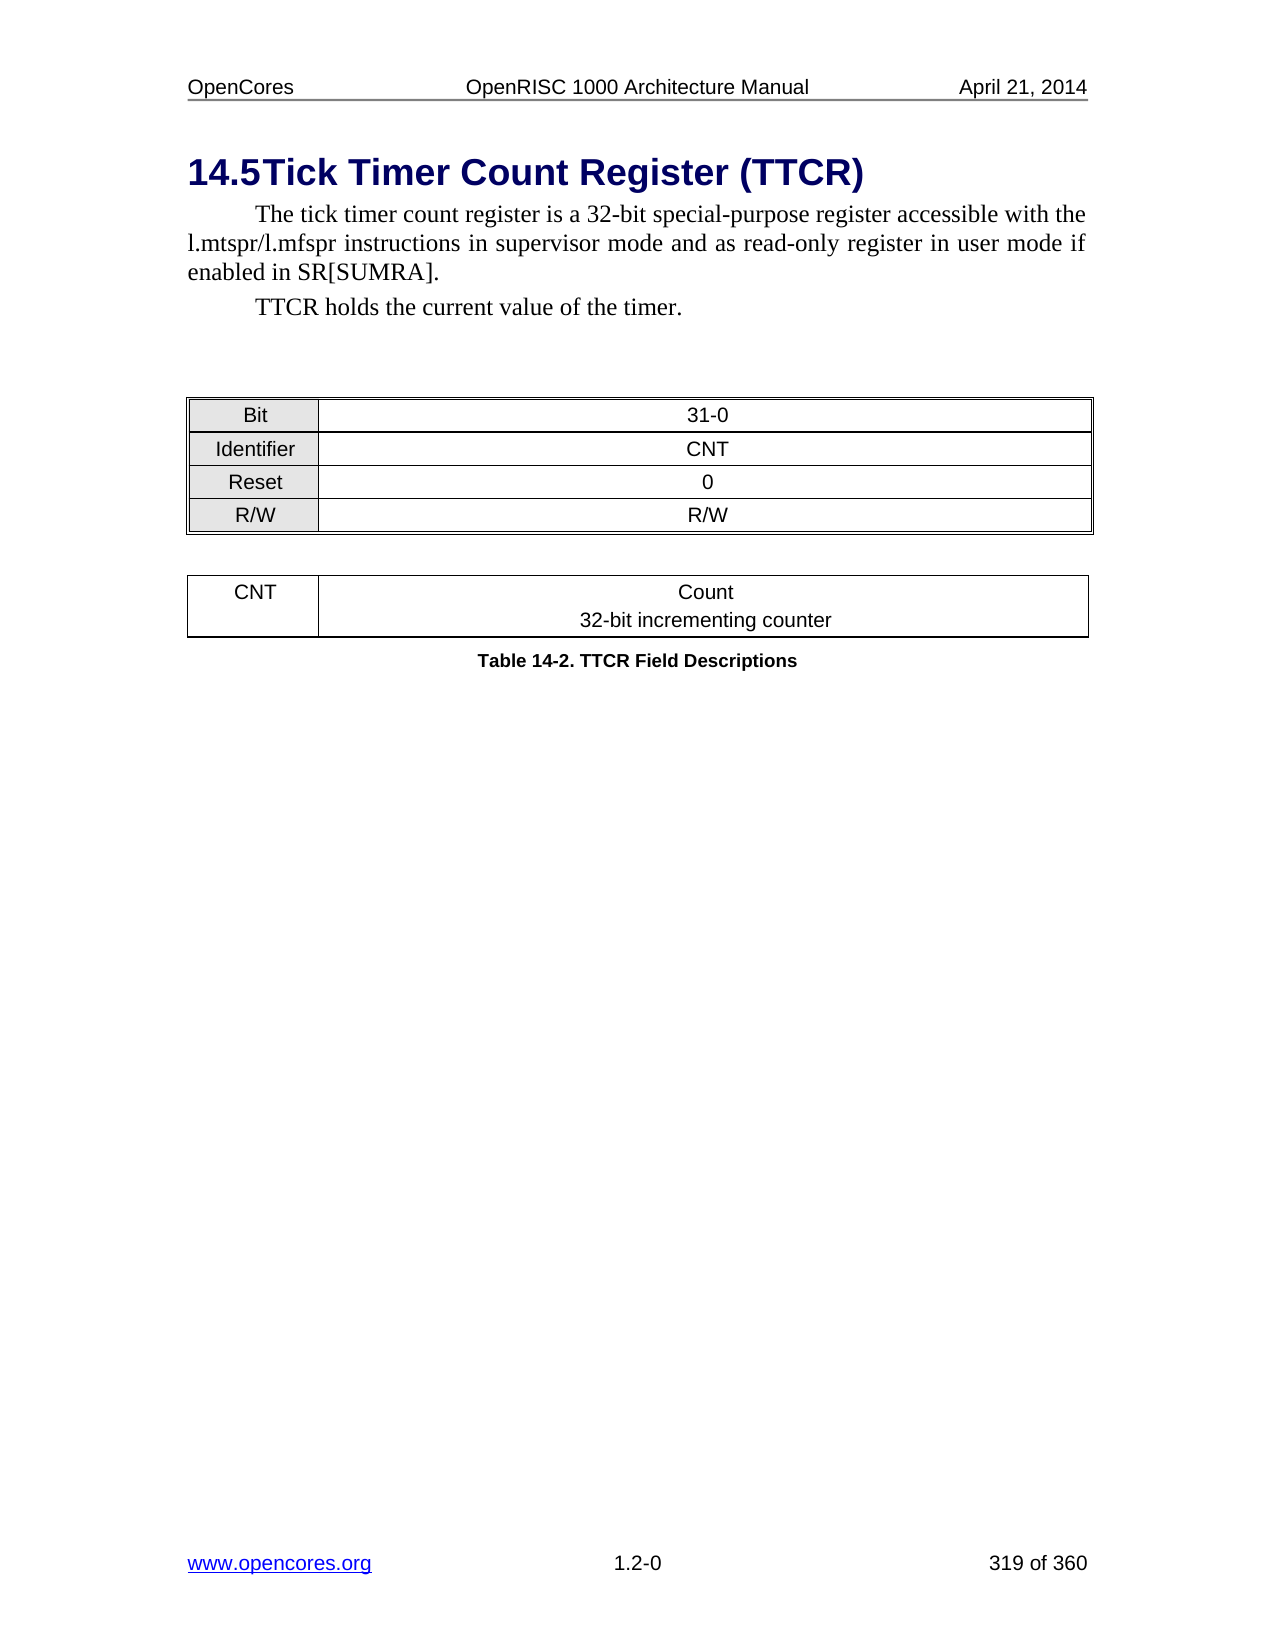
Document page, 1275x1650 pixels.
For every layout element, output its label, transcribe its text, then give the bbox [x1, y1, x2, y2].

table_cell 0 [319, 466, 1091, 498]
table_cell R/W [319, 499, 1091, 531]
subtitle Tick Timer Count Register (TTCR) [187, 150, 1087, 193]
table_cell Identifier [190, 433, 318, 465]
table_cell R/W [190, 499, 318, 531]
text The tick timer count register is a 32-bit special-purpose register accessible with the l.mtspr/l.mfspr instructions in supervisor mode and as read-only register in user mode if enabled in SR[SUMRA]. [187, 199, 1087, 286]
table_header CNT [188, 576, 318, 636]
table_header Count 32-bit incrementing counter [319, 576, 1088, 636]
table_cell Reset [190, 466, 318, 498]
table_cell CNT [319, 433, 1091, 465]
text Table 14-2. TTCR Field Descriptions [187, 650, 1087, 672]
table_header Bit [190, 400, 318, 431]
text TTCR holds the current value of the timer. [187, 292, 1087, 321]
table_header 31-0 [319, 400, 1091, 431]
